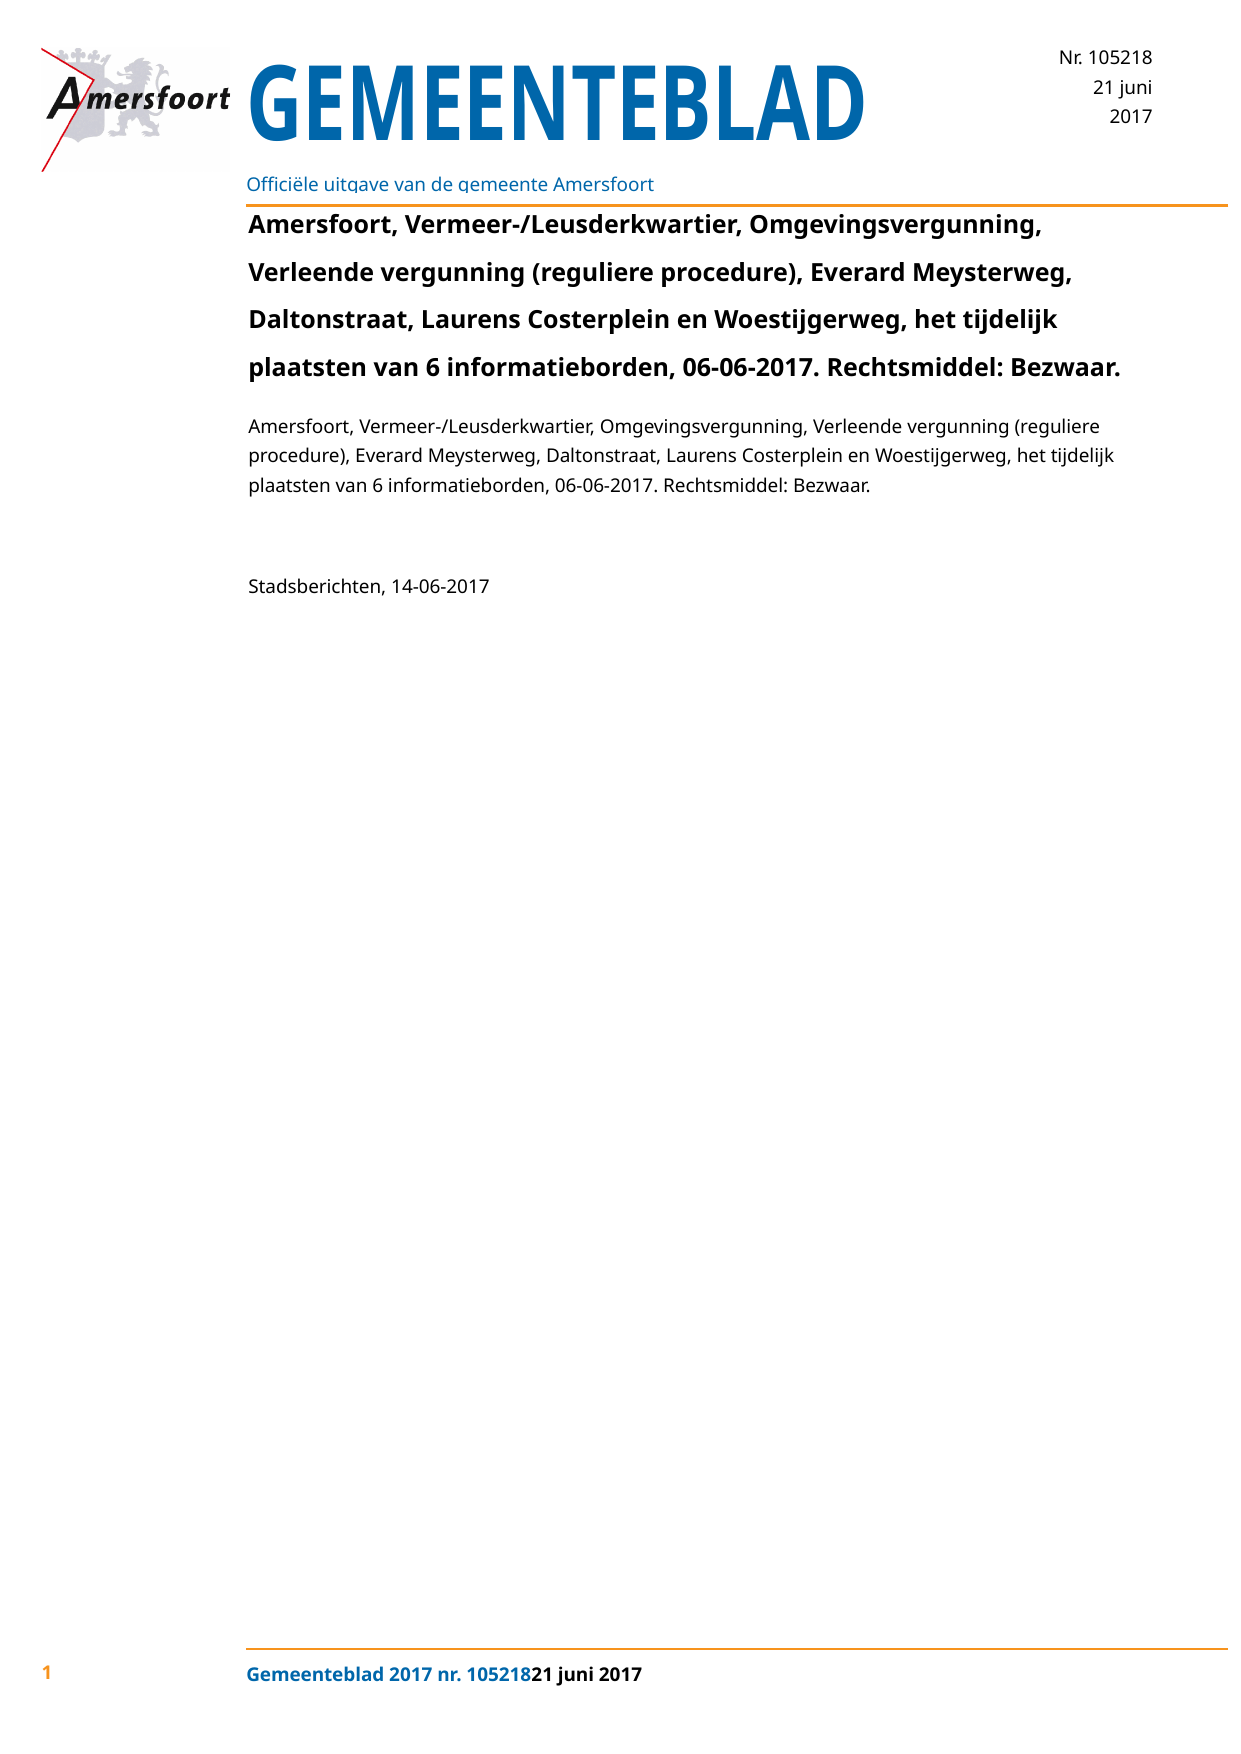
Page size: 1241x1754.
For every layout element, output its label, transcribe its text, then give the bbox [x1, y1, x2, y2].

text Amersfoort, Vermeer-/Leusderkwartier, Omgevingsvergunning, Verleende vergunning (reguliere procedure), Everard Meysterweg, Daltonstraat, Laurens Costerplein en Woestijgerweg, het tijdelijk plaatsten van 6 informatieborden, 06-06-2017. Rechtsmiddel: Bezwaar. [248, 413, 1152, 498]
text Stadsberichten, 14-06-2017 [248, 573, 1152, 599]
text Amersfoort, Vermeer-/Leusderkwartier, Omgevingsvergunning, Verleende vergunning (reguliere procedure), Everard Meysterweg, Daltonstraat, Laurens Costerplein en Woestijgerweg, het tijdelijk plaatsten van 6 informatieborden, 06-06-2017. Rechtsmiddel: Bezwaar. [248, 207, 1152, 384]
picture [41, 47, 231, 172]
